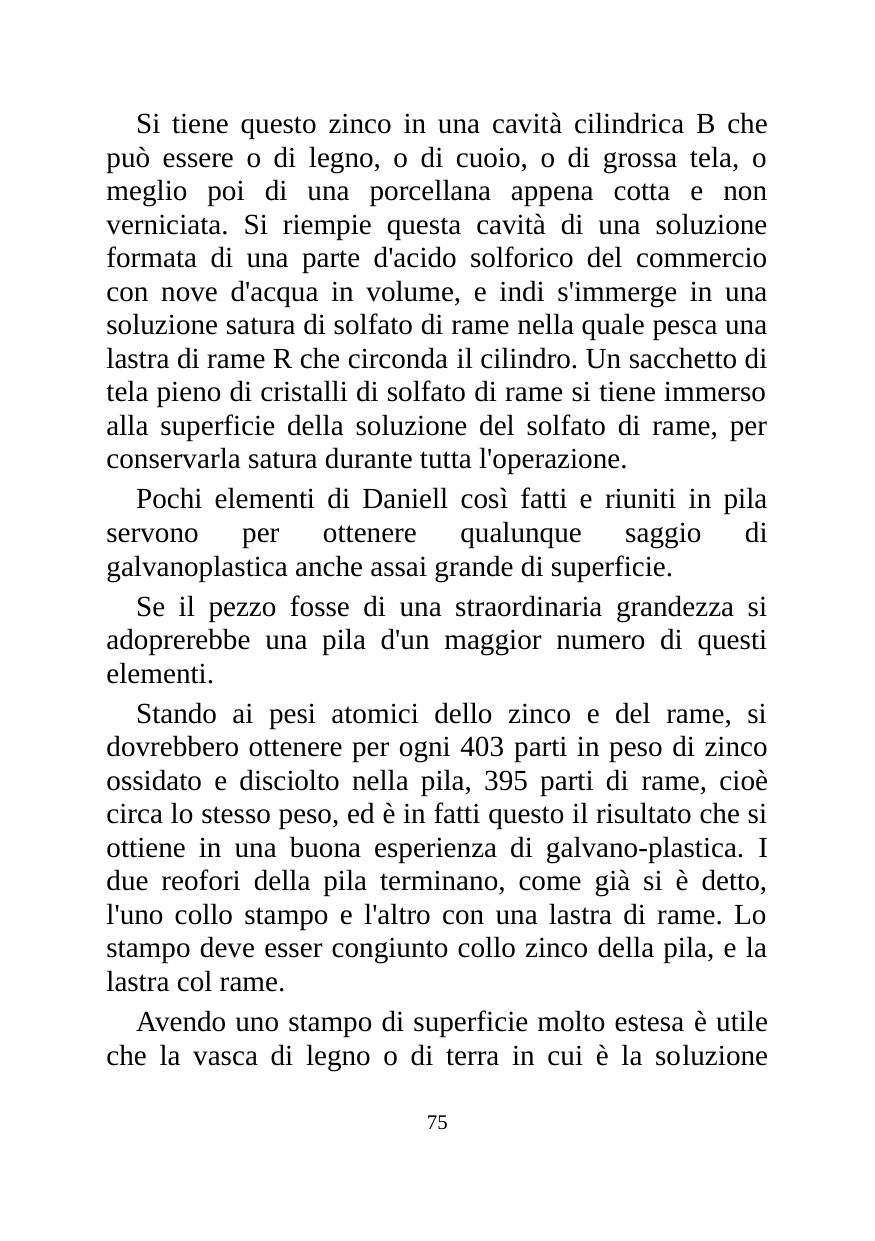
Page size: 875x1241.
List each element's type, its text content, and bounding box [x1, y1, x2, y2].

text Stando ai pesi atomici dello zinco e del rame, si dovrebbero ottenere per ogni 403 parti in peso di zinco ossidato e disciolto nella pila, 395 parti di rame, cioè circa lo stesso peso, ed è in fatti questo il risultato che si ottiene in una buona esperienza di galvano-plastica. I due reofori della pila terminano, come già si è detto, l'uno collo stampo e l'altro con una lastra di rame. Lo stampo deve esser congiunto collo zinco della pila, e la lastra col rame. [106, 696, 768, 998]
text Se il pezzo fosse di una straordinaria grandezza si adoprerebbe una pila d'un maggior numero di questi elementi. [106, 589, 768, 689]
text Avendo uno stampo di superficie molto estesa è utile che la vasca di legno o di terra in cui è la soluzione [106, 1004, 768, 1071]
text Pochi elementi di Daniell così fatti e riuniti in pila servono per ottenere qualunque saggio di galvanoplastica anche assai grande di superficie. [106, 482, 768, 582]
text Si tiene questo zinco in una cavità cilindrica B che può essere o di legno, o di cuoio, o di grossa tela, o meglio poi di una porcellana appena cotta e non verniciata. Si riempie questa cavità di una soluzione formata di una parte d'acido solforico del commercio con nove d'acqua in volume, e indi s'immerge in una soluzione satura di solfato di rame nella quale pesca una lastra di rame R che circonda il cilindro. Un sacchetto di tela pieno di cristalli di solfato di rame si tiene immerso alla superficie della soluzione del solfato di rame, per conservarla satura durante tutta l'operazione. [106, 106, 768, 475]
